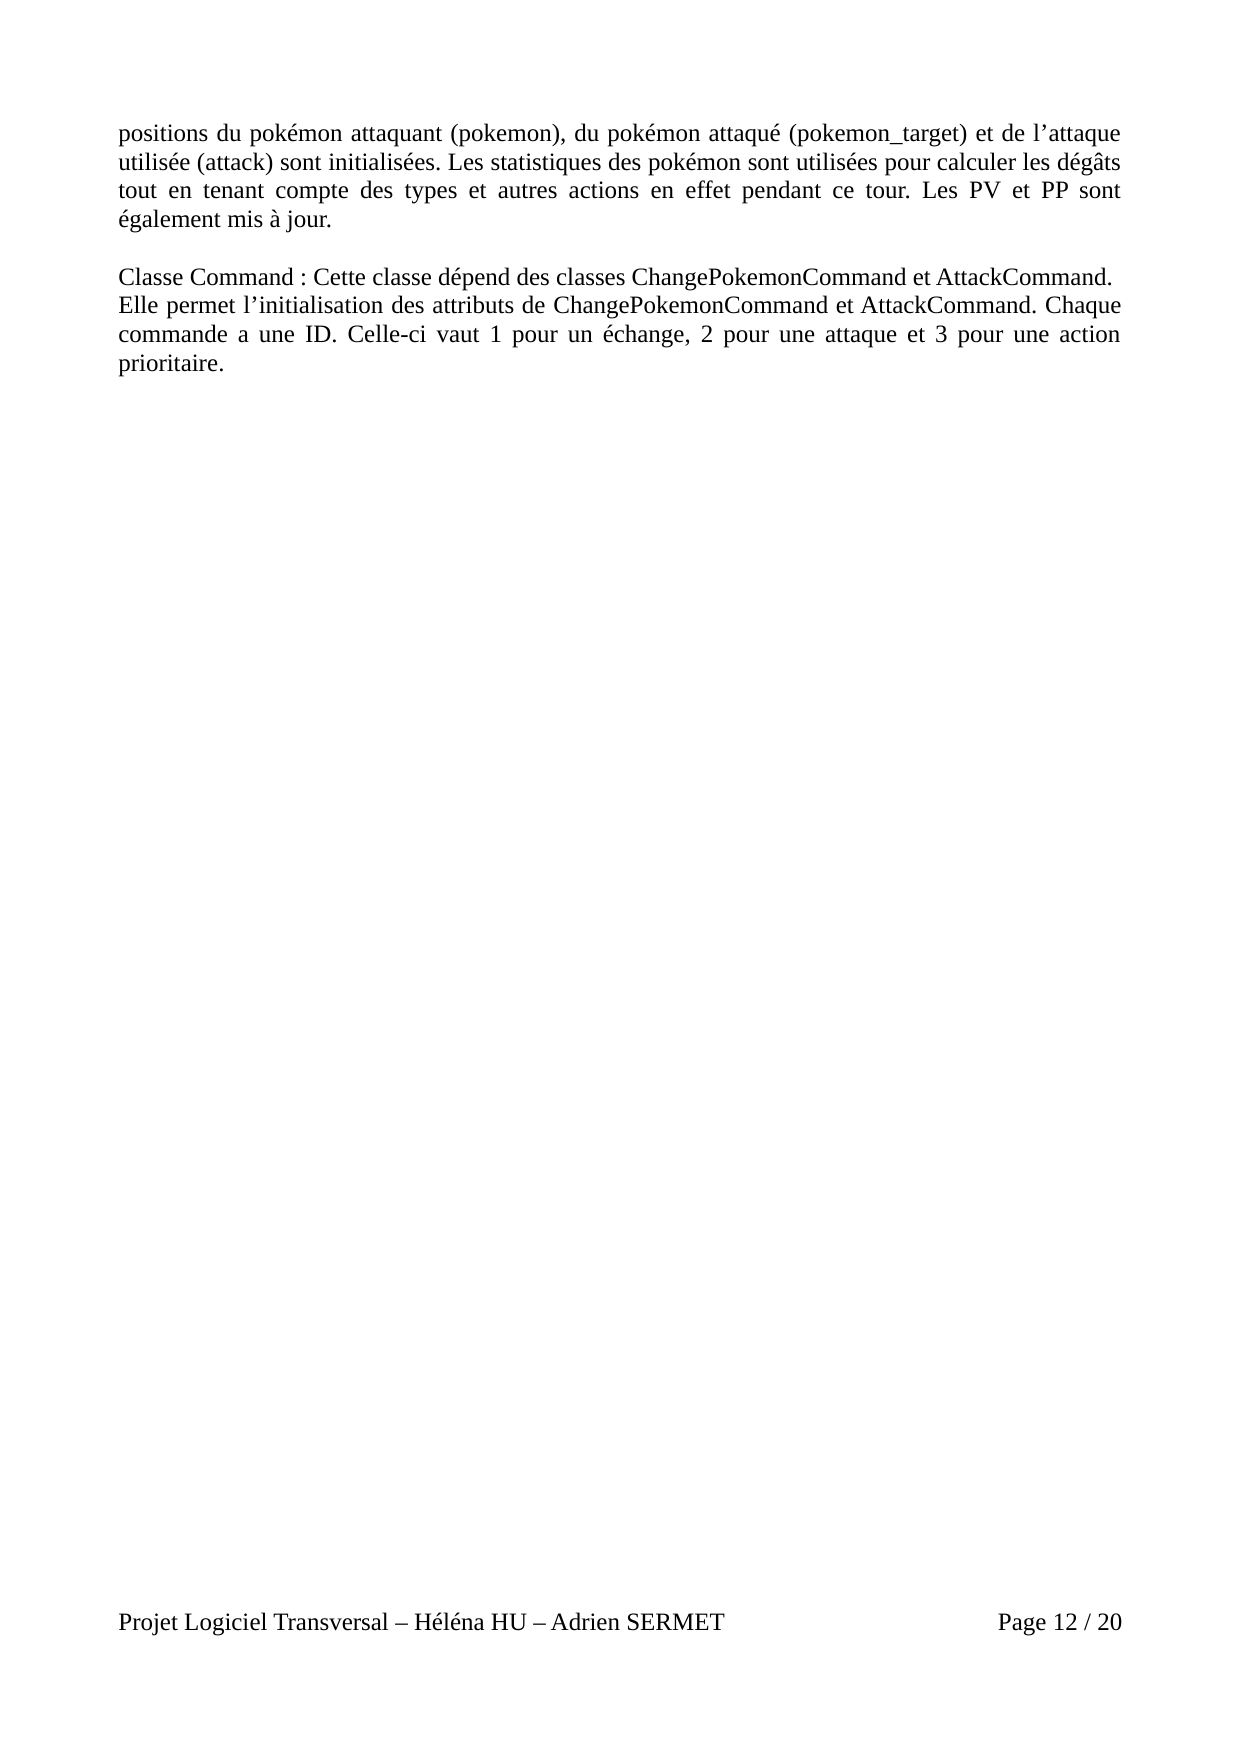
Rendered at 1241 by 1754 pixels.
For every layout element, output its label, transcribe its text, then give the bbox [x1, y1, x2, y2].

text Elle permet l’initialisation des attributs de ChangePokemonCommand et AttackCommand. Chaque commande a une ID. Celle-ci vaut 1 pour un échange, 2 pour une attaque et 3 pour une action prioritaire. [118, 291, 1122, 377]
text positions du pokémon attaquant (pokemon), du pokémon attaqué (pokemon_target) et de l’attaque utilisée (attack) sont initialisées. Les statistiques des pokémon sont utilisées pour calculer les dégâts tout en tenant compte des types et autres actions en effet pendant ce tour. Les PV et PP sont également mis à jour. [118, 118, 1122, 233]
text Classe Command : Cette classe dépend des classes ChangePokemonCommand et AttackCommand. [118, 262, 1122, 291]
